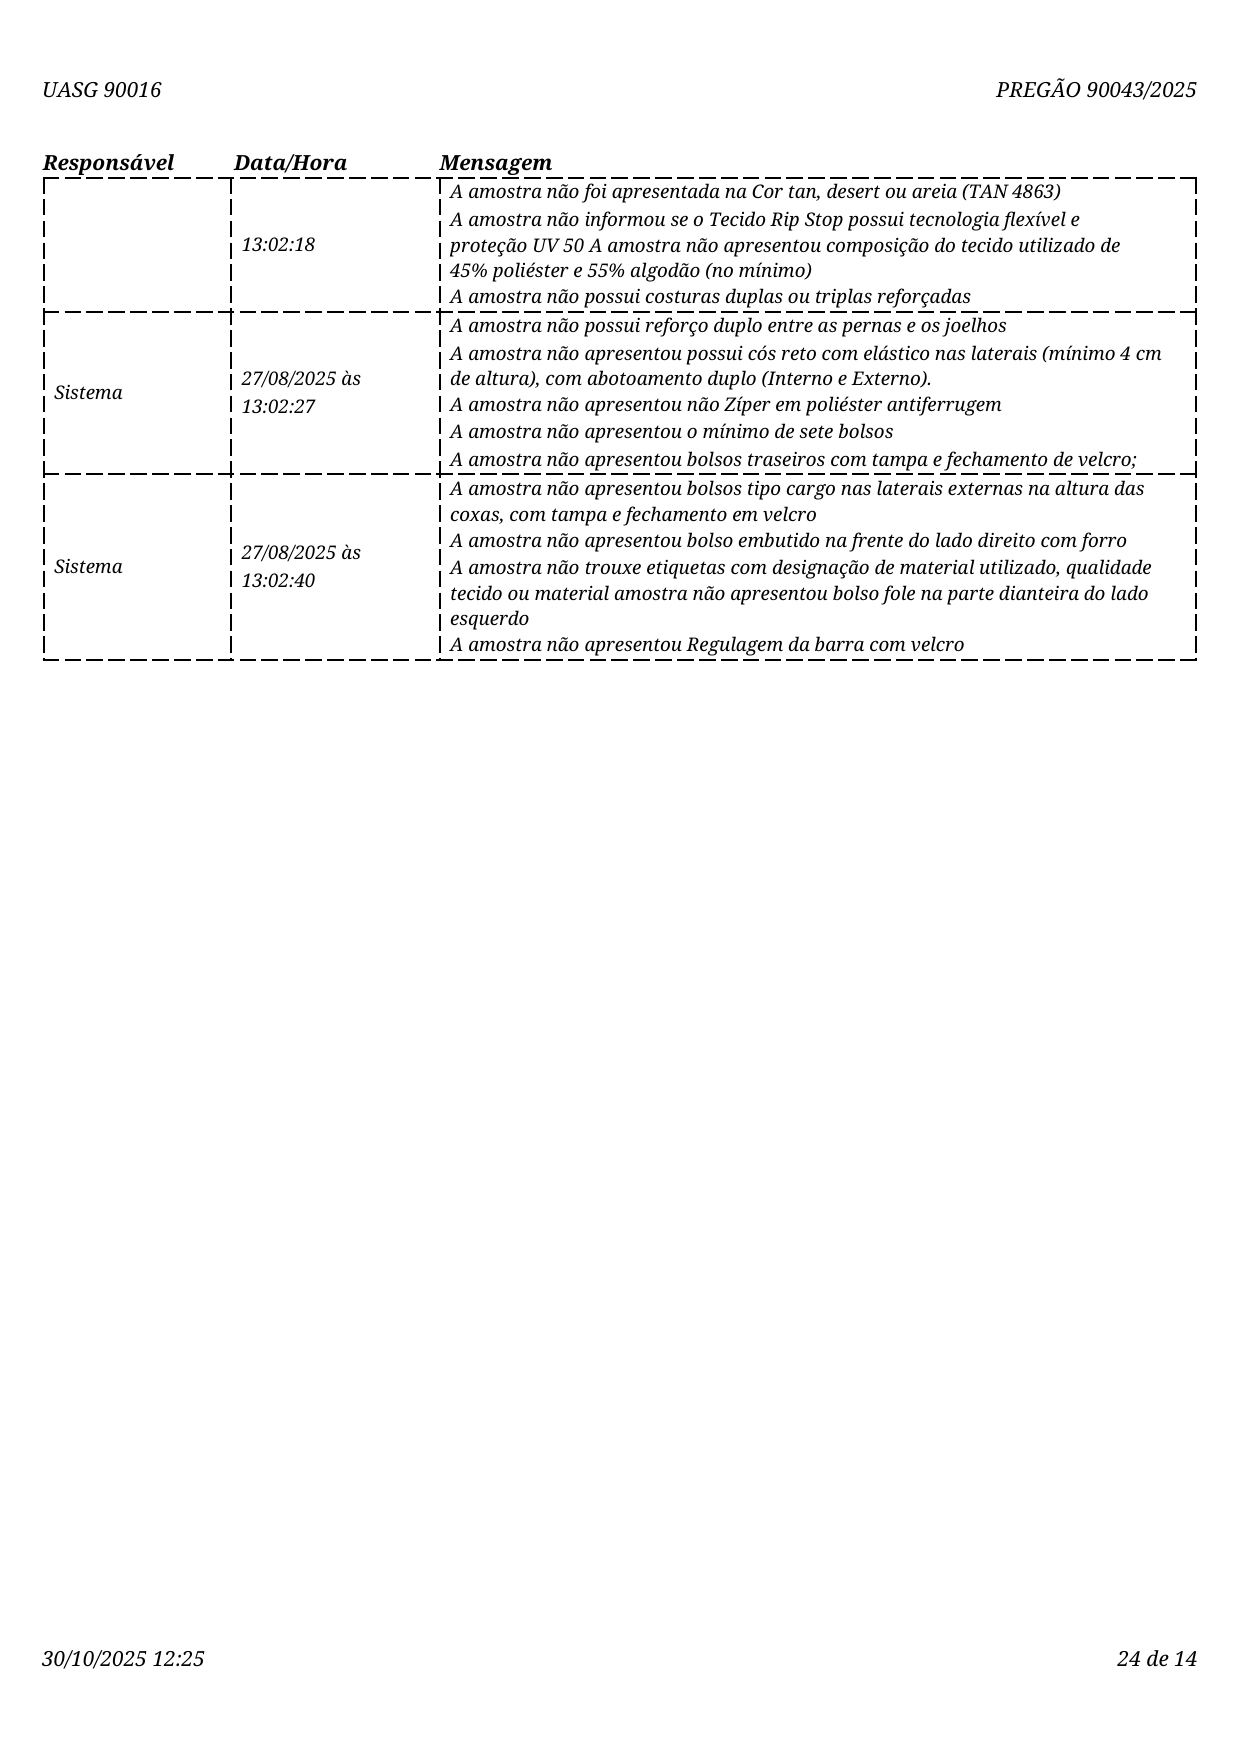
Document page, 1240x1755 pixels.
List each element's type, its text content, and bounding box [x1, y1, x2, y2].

table_cell Sistema [44, 311, 231, 473]
table_cell A amostra não apresentou bolsos tipo cargo nas laterais externas na altura das coxas, com tampa e fechamento em velcro A amostra não apresentou bolso embutido na frente do lado direito com forro A amostra não trouxe etiquetas com designação de material utilizado, qualidade tecido ou material amostra não apresentou bolso fole na parte dianteira do lado esquerdo A amostra não apresentou Regulagem da barra com velcro [440, 473, 1196, 659]
table_cell Sistema [44, 473, 231, 659]
table_cell A amostra não foi apresentada na Cor tan, desert ou areia (TAN 4863) A amostra não informou se o Tecido Rip Stop possui tecnologia flexível e proteção UV 50 A amostra não apresentou composição do tecido utilizado de 45% poliéster e 55% algodão (no mínimo) A amostra não possui costuras duplas ou triplas reforçadas [440, 177, 1196, 311]
table_cell 27/08/2025 às 13:02:40 [231, 473, 439, 659]
table_cell 13:02:18 [231, 177, 439, 311]
table_cell 27/08/2025 às 13:02:27 [231, 311, 439, 473]
table_cell [44, 177, 231, 311]
table_cell A amostra não possui reforço duplo entre as pernas e os joelhos A amostra não apresentou possui cós reto com elástico nas laterais (mínimo 4 cm de altura), com abotoamento duplo (Interno e Externo). A amostra não apresentou não Zíper em poliéster antiferrugem A amostra não apresentou o mínimo de sete bolsos A amostra não apresentou bolsos traseiros com tampa e fechamento de velcro; [440, 311, 1196, 473]
